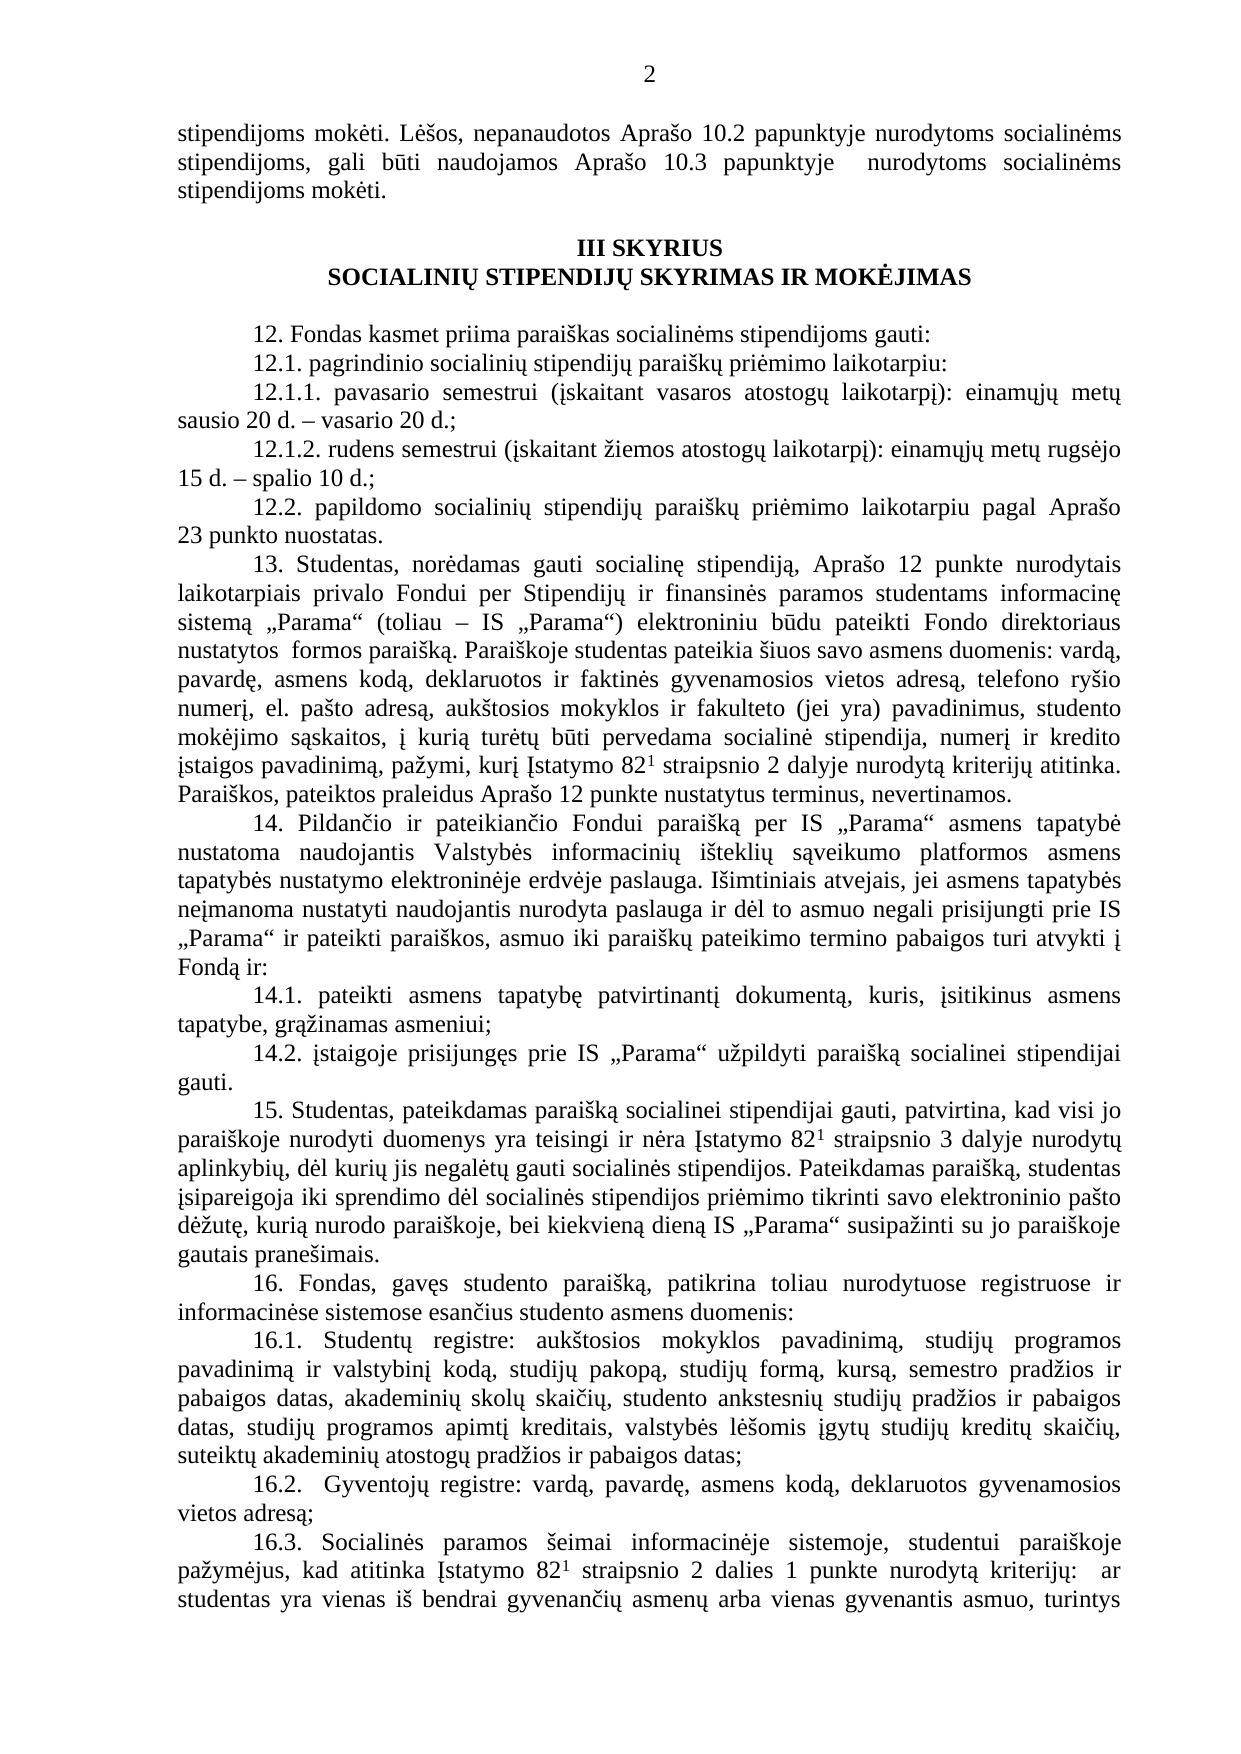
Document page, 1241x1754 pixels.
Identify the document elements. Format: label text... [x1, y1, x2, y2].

text 14. Pildančio ir pateikiančio Fondui paraišką per IS „Parama“ asmens tapatybė nustatoma naudojantis Valstybės informacinių išteklių sąveikumo platformos asmens tapatybės nustatymo elektroninėje erdvėje paslauga. Išimtiniais atvejais, jei asmens tapatybės neįmanoma nustatyti naudojantis nurodyta paslauga ir dėl to asmuo negali prisijungti prie IS „Parama“ ir pateikti paraiškos, asmuo iki paraiškų pateikimo termino pabaigos turi atvykti į Fondą ir: [177, 808, 1122, 981]
text III SKYRIUS [177, 233, 1122, 262]
text 12. Fondas kasmet priima paraiškas socialinėms stipendijoms gauti: [177, 319, 1122, 348]
text 16. Fondas, gavęs studento paraišką, patikrina toliau nurodytuose registruose ir informacinėse sistemose esančius studento asmens duomenis: [177, 1268, 1122, 1326]
text 14.1. pateikti asmens tapatybę patvirtinantį dokumentą, kuris, įsitikinus asmens tapatybe, grąžinamas asmeniui; [177, 981, 1122, 1038]
text 12.1.2. rudens semestrui (įskaitant žiemos atostogų laikotarpį): einamųjų metų rugsėjo 15 d. – spalio 10 d.; [177, 434, 1122, 492]
text SOCIALINIŲ STIPENDIJŲ SKYRIMAS IR MOKĖJIMAS [177, 262, 1122, 291]
text 12.2. papildomo socialinių stipendijų paraiškų priėmimo laikotarpiu pagal Aprašo 23 punkto nuostatas. [177, 492, 1122, 549]
text stipendijoms mokėti. Lėšos, nepanaudotos Aprašo 10.2 papunktyje nurodytoms socialinėms stipendijoms, gali būti naudojamos Aprašo 10.3 papunktyje nurodytoms socialinėms stipendijoms mokėti. [177, 118, 1122, 204]
text 16.2. Gyventojų registre: vardą, pavardę, asmens kodą, deklaruotos gyvenamosios vietos adresą; [177, 1469, 1122, 1527]
text 12.1.1. pavasario semestrui (įskaitant vasaros atostogų laikotarpį): einamųjų metų sausio 20 d. – vasario 20 d.; [177, 377, 1122, 434]
text 15. Studentas, pateikdamas paraišką socialinei stipendijai gauti, patvirtina, kad visi jo paraiškoje nurodyti duomenys yra teisingi ir nėra Įstatymo 821 straipsnio 3 dalyje nurodytų aplinkybių, dėl kurių jis negalėtų gauti socialinės stipendijos. Pateikdamas paraišką, studentas įsipareigoja iki sprendimo dėl socialinės stipendijos priėmimo tikrinti savo elektroninio pašto dėžutę, kurią nurodo paraiškoje, bei kiekvieną dieną IS „Parama“ susipažinti su jo paraiškoje gautais pranešimais. [177, 1096, 1122, 1268]
text 16.1. Studentų registre: aukštosios mokyklos pavadinimą, studijų programos pavadinimą ir valstybinį kodą, studijų pakopą, studijų formą, kursą, semestro pradžios ir pabaigos datas, akademinių skolų skaičių, studento ankstesnių studijų pradžios ir pabaigos datas, studijų programos apimtį kreditais, valstybės lėšomis įgytų studijų kreditų skaičių, suteiktų akademinių atostogų pradžios ir pabaigos datas; [177, 1326, 1122, 1469]
text 16.3. Socialinės paramos šeimai informacinėje sistemoje, studentui paraiškoje pažymėjus, kad atitinka Įstatymo 821 straipsnio 2 dalies 1 punkte nurodytą kriterijų: ar studentas yra vienas iš bendrai gyvenančių asmenų arba vienas gyvenantis asmuo, turintys [177, 1527, 1122, 1613]
text 14.2. įstaigoje prisijungęs prie IS „Parama“ užpildyti paraišką socialinei stipendijai gauti. [177, 1038, 1122, 1096]
text 13. Studentas, norėdamas gauti socialinę stipendiją, Aprašo 12 punkte nurodytais laikotarpiais privalo Fondui per Stipendijų ir finansinės paramos studentams informacinę sistemą „Parama“ (toliau – IS „Parama“) elektroniniu būdu pateikti Fondo direktoriaus nustatytos formos paraišką. Paraiškoje studentas pateikia šiuos savo asmens duomenis: vardą, pavardę, asmens kodą, deklaruotos ir faktinės gyvenamosios vietos adresą, telefono ryšio numerį, el. pašto adresą, aukštosios mokyklos ir fakulteto (jei yra) pavadinimus, studento mokėjimo sąskaitos, į kurią turėtų būti pervedama socialinė stipendija, numerį ir kredito įstaigos pavadinimą, pažymi, kurį Įstatymo 821 straipsnio 2 dalyje nurodytą kriterijų atitinka. Paraiškos, pateiktos praleidus Aprašo 12 punkte nustatytus terminus, nevertinamos. [177, 549, 1122, 808]
text 12.1. pagrindinio socialinių stipendijų paraiškų priėmimo laikotarpiu: [177, 348, 1122, 377]
